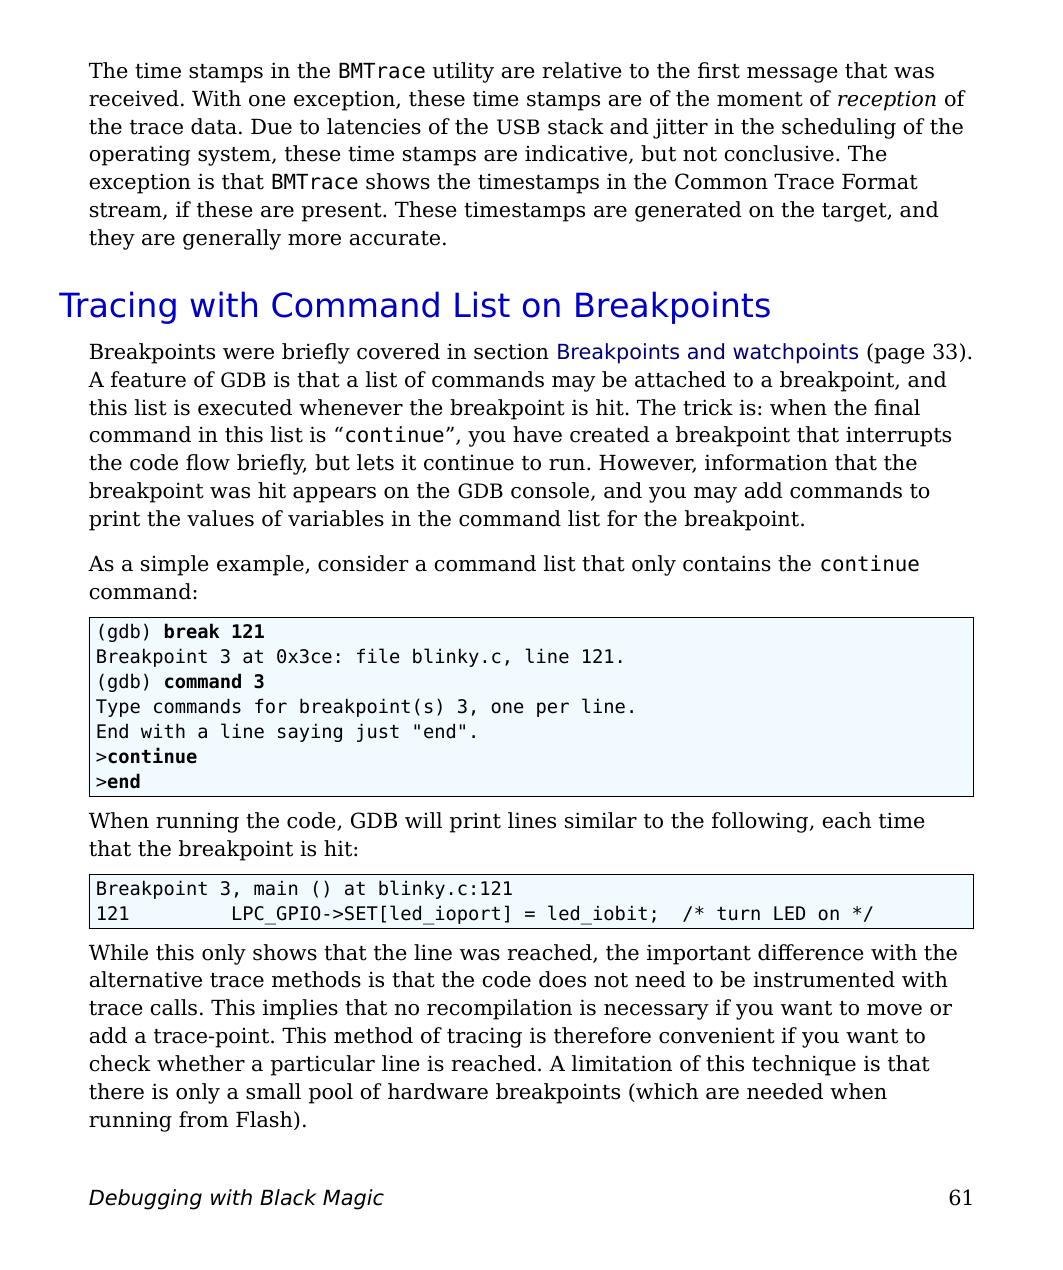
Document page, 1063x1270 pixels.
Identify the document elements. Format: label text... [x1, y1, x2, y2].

text >end [90, 767, 973, 796]
text 121 LPC_GPIO->SET[led_ioport] = led_iobit; /* turn LED on */ [90, 899, 973, 928]
text (gdb) command 3 [90, 667, 973, 692]
text Type commands for breakpoint(s) 3, one per line. [90, 692, 973, 717]
text While this only shows that the line was reached, the important difference with the alternative trace methods is that the code does not need to be instrumented with trace calls. This implies that no recompilation is necessary if you want to move or add a trace-point. This method of tracing is therefore convenient if you want to check whether a particular line is reached. A limitation of this technique is that there is only a small pool of hardware breakpoints (which are needed when running from Flash). [88, 941, 974, 1132]
text End with a line saying just "end". [90, 717, 973, 742]
text When running the code, GDB will print lines similar to the following, each time that the breakpoint is hit: [88, 809, 974, 861]
text Breakpoints were briefly covered in section Breakpoints and watchpoints (page 32). A feature of GDB is that a list of commands may be attached to a breakpoint, and this list is executed whenever the breakpoint is hit. The trick is: when the final command in this list is “continue”, you have created a breakpoint that interrupts the code flow briefly, but lets it continue to run. However, information that the breakpoint was hit appears on the GDB console, and you may add commands to print the values of variables in the command list for the breakpoint. [88, 340, 974, 531]
text >continue [90, 742, 973, 767]
text Breakpoint 3, main () at blinky.c:121 [90, 875, 973, 899]
text Breakpoint 3 at 0x3ce: file blinky.c, line 121. [90, 642, 973, 667]
text (gdb) break 121 [90, 618, 973, 642]
text The time stamps in the BMTrace utility are relative to the first message that was received. With one exception, these time stamps are of the moment of reception of the trace data. Due to latencies of the USB stack and jitter in the scheduling of the operating system, these time stamps are indicative, but not conclusive. The exception is that BMTrace shows the timestamps in the Common Trace Format stream, if these are present. These timestamps are generated on the target, and they are generally more accurate. [88, 59, 974, 250]
text As a simple example, consider a command list that only contains the continue command: [88, 552, 974, 604]
subtitle Tracing with Command List on Breakpoints [59, 286, 974, 325]
